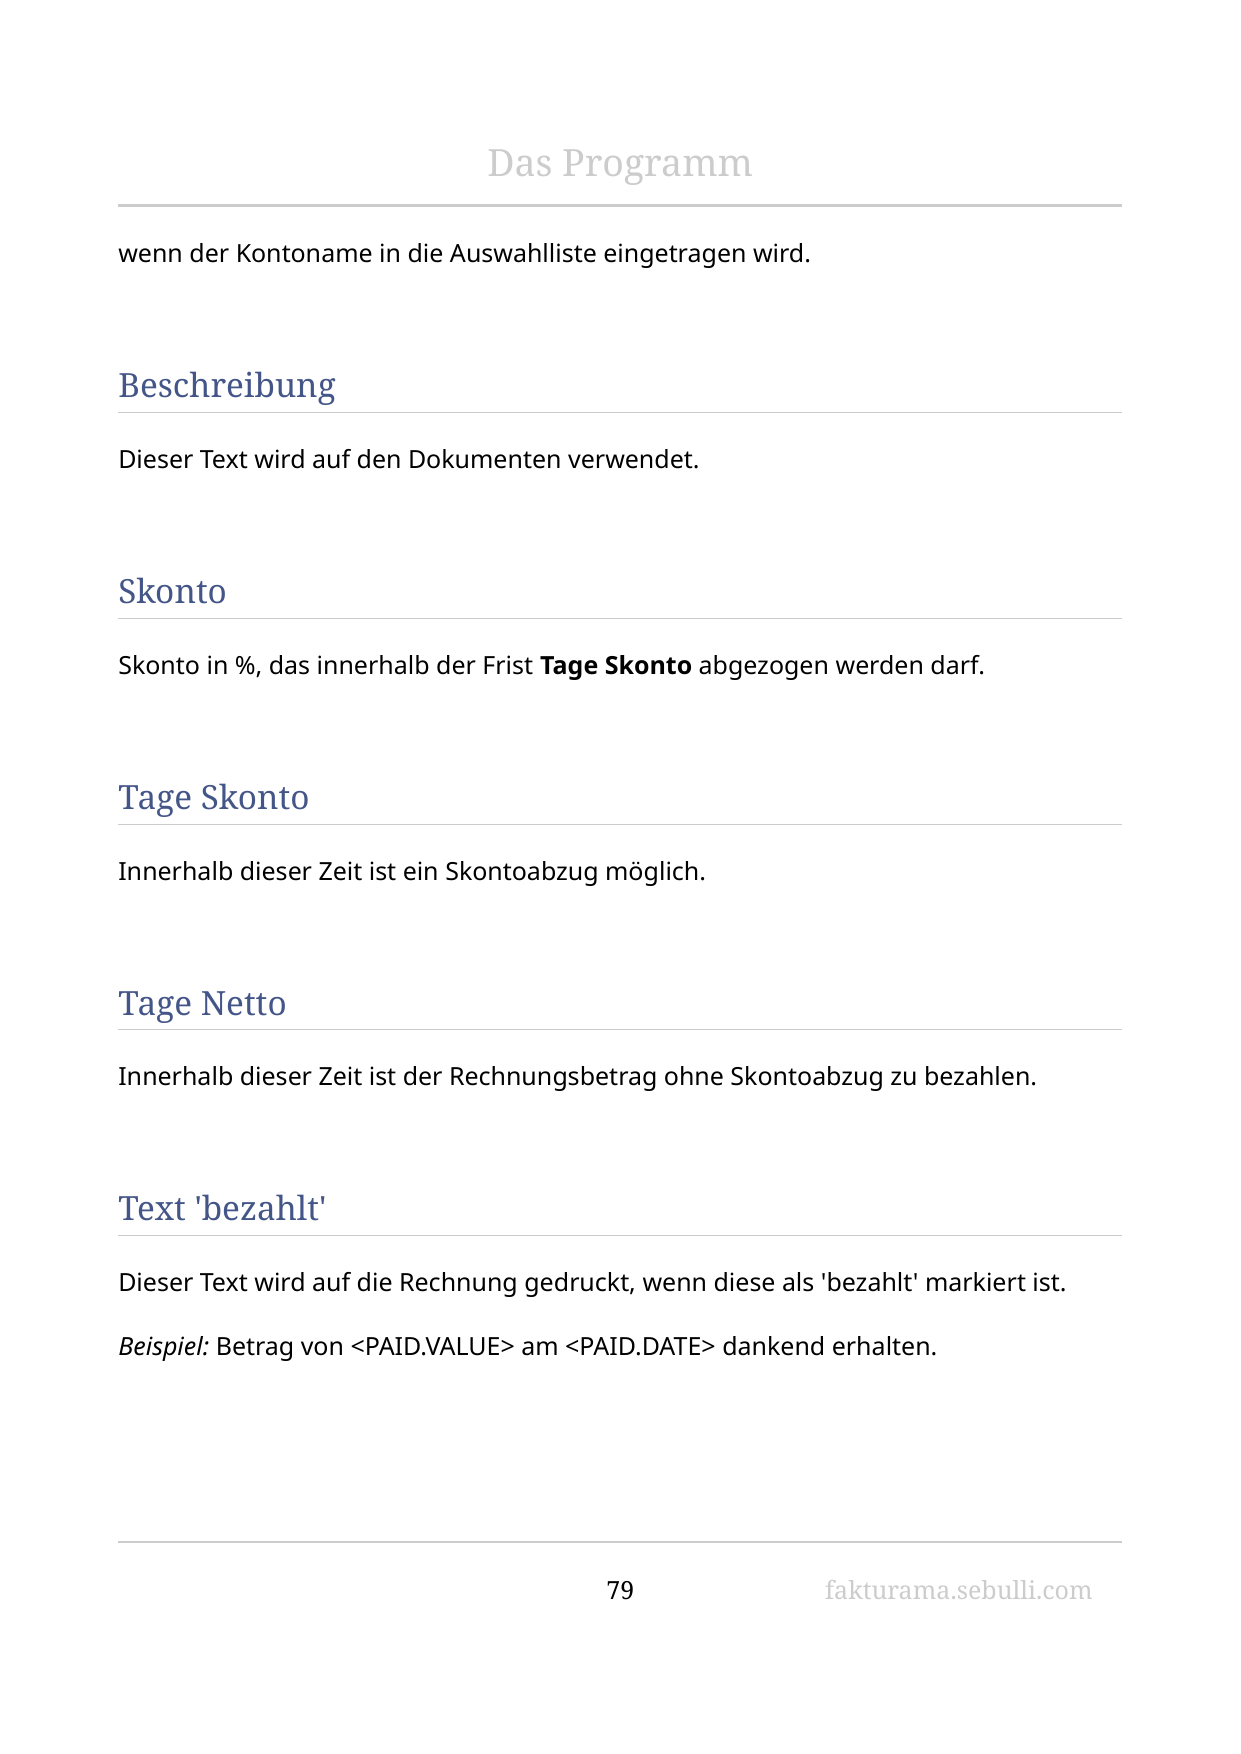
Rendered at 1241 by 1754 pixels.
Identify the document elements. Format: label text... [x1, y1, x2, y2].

subtitle Beschreibung [118, 362, 1122, 412]
text Skonto in %, das innerhalb der Frist Tage Skonto abgezogen werden darf. [118, 648, 1122, 682]
text Dieser Text wird auf die Rechnung gedruckt, wenn diese als 'bezahlt' markiert ist. [118, 1265, 1122, 1299]
subtitle Tage Skonto [118, 774, 1122, 824]
subtitle Skonto [118, 568, 1122, 618]
text Innerhalb dieser Zeit ist ein Skontoabzug möglich. [118, 853, 1122, 887]
text Innerhalb dieser Zeit ist der Rechnungsbetrag ohne Skontoabzug zu bezahlen. [118, 1059, 1122, 1093]
text Beispiel: Betrag von <PAID.VALUE> am <PAID.DATE> dankend erhalten. [118, 1328, 1122, 1362]
text wenn der Kontoname in die Auswahlliste eingetragen wird. [118, 236, 1122, 270]
text Dieser Text wird auf den Dokumenten verwendet. [118, 442, 1122, 476]
subtitle Text 'bezahlt' [118, 1185, 1122, 1235]
subtitle Tage Netto [118, 979, 1122, 1029]
